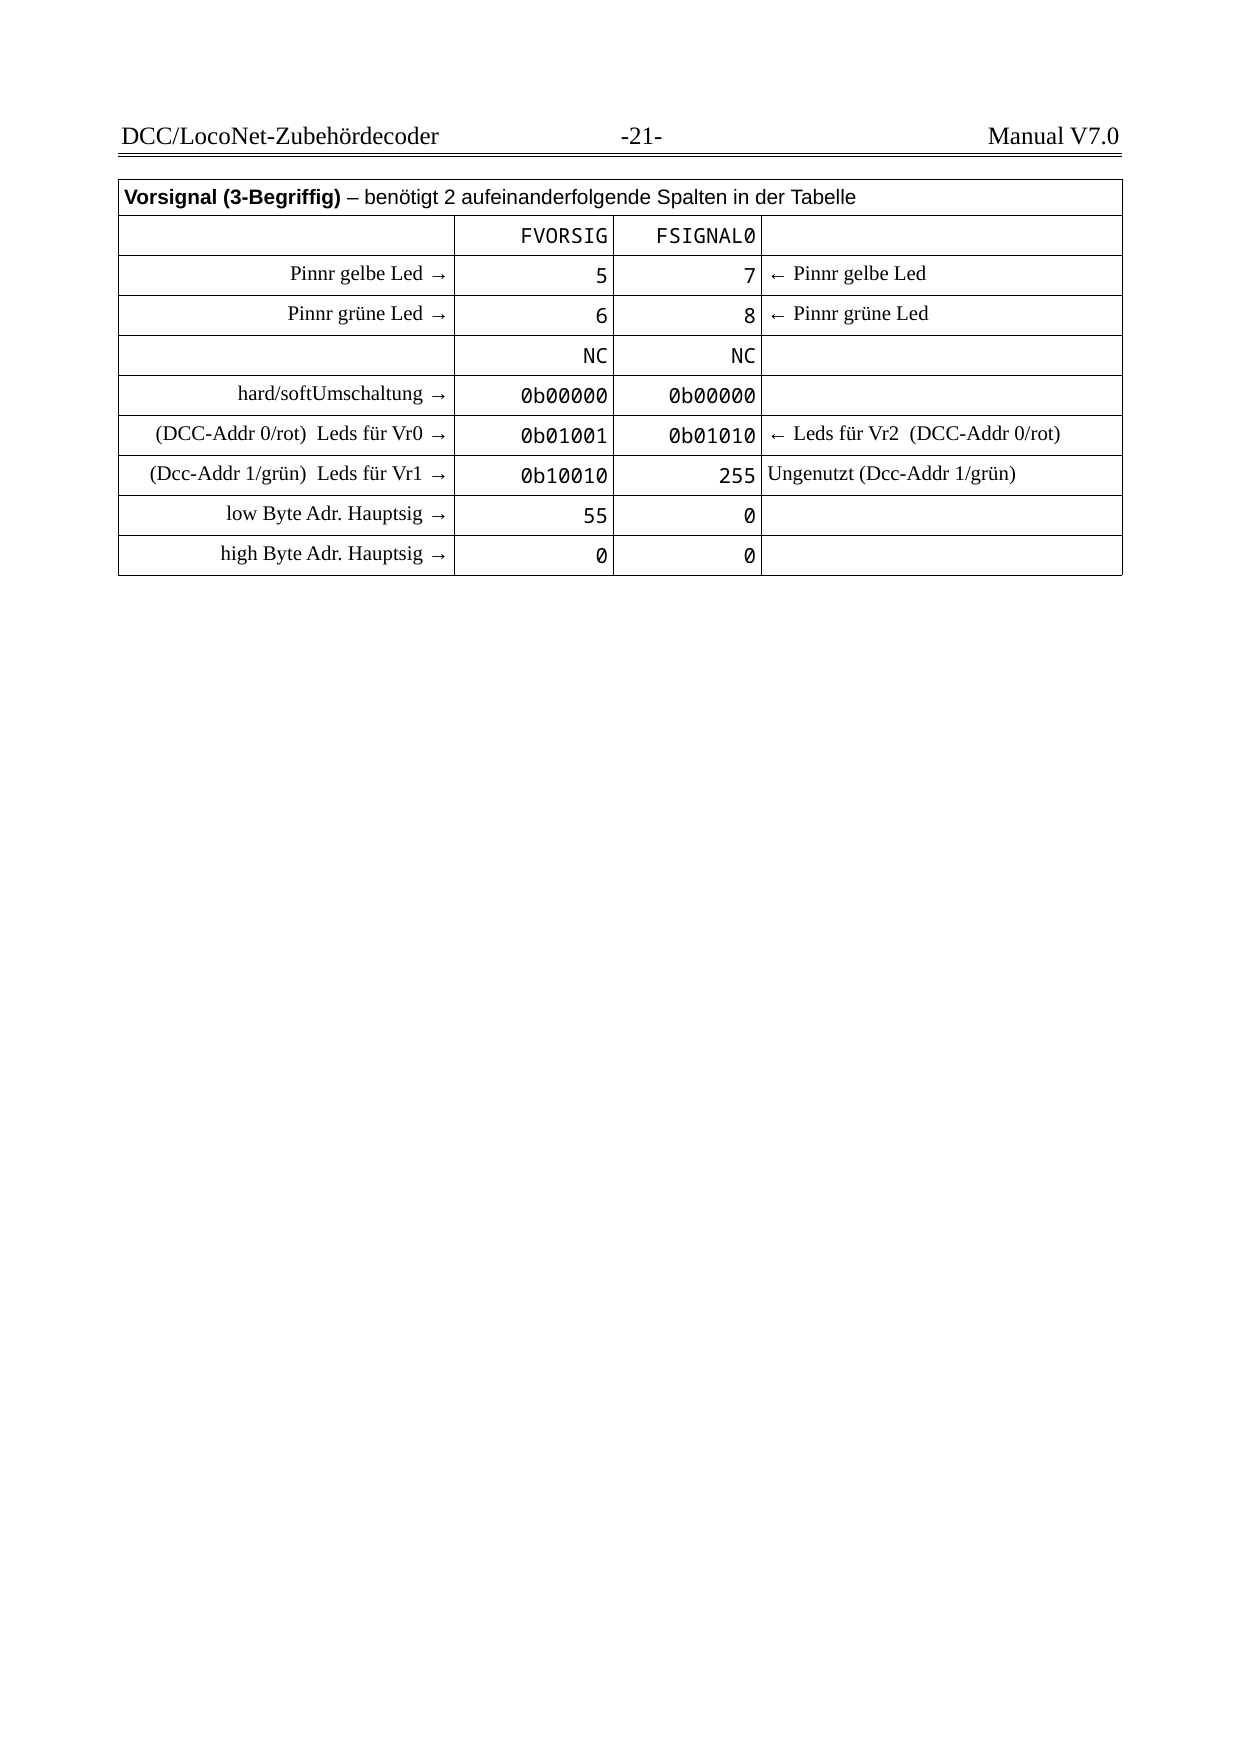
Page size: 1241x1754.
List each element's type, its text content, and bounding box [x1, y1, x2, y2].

table_cell FVORSIG [455, 216, 613, 255]
table_cell 5 [455, 256, 613, 295]
table_cell 7 [614, 256, 761, 295]
table_cell 55 [455, 496, 613, 535]
table_cell ← Pinnr gelbe Led [762, 256, 1122, 295]
table_cell hard/softUmschaltung → [119, 376, 454, 415]
table_cell Pinnr grüne Led → [119, 296, 454, 335]
table_cell 0b00000 [614, 376, 761, 415]
table_cell [762, 376, 1122, 415]
table_cell Ungenutzt (Dcc-Addr 1/grün) [762, 456, 1122, 495]
table_cell [762, 536, 1122, 575]
table_cell low Byte Adr. Hauptsig → [119, 496, 454, 535]
table_cell 0b01010 [614, 416, 761, 455]
table_cell (Dcc-Addr 1/grün) Leds für Vr1 → [119, 456, 454, 495]
table_cell NC [614, 336, 761, 375]
table_cell Pinnr gelbe Led → [119, 256, 454, 295]
table_cell 255 [614, 456, 761, 495]
table_cell high Byte Adr. Hauptsig → [119, 536, 454, 575]
table_cell [762, 216, 1122, 255]
table_cell 0b01001 [455, 416, 613, 455]
table_cell [762, 336, 1122, 375]
table_cell [119, 216, 454, 255]
table_cell FSIGNAL0 [614, 216, 761, 255]
table_cell 0 [614, 496, 761, 535]
table_cell NC [455, 336, 613, 375]
table_cell ← Leds für Vr2 (DCC-Addr 0/rot) [762, 416, 1122, 455]
table_cell 6 [455, 296, 613, 335]
table_cell 0 [614, 536, 761, 575]
table_cell (DCC-Addr 0/rot) Leds für Vr0 → [119, 416, 454, 455]
table_cell 8 [614, 296, 761, 335]
table_cell 0b10010 [455, 456, 613, 495]
table_cell [762, 496, 1122, 535]
table_cell [119, 336, 454, 375]
table_cell 0b00000 [455, 376, 613, 415]
table_cell ← Pinnr grüne Led [762, 296, 1122, 335]
table_cell 0 [455, 536, 613, 575]
table_header Vorsignal (3-Begriffig) – benötigt 2 aufeinanderfolgende Spalten in der Tabelle [119, 180, 1122, 215]
